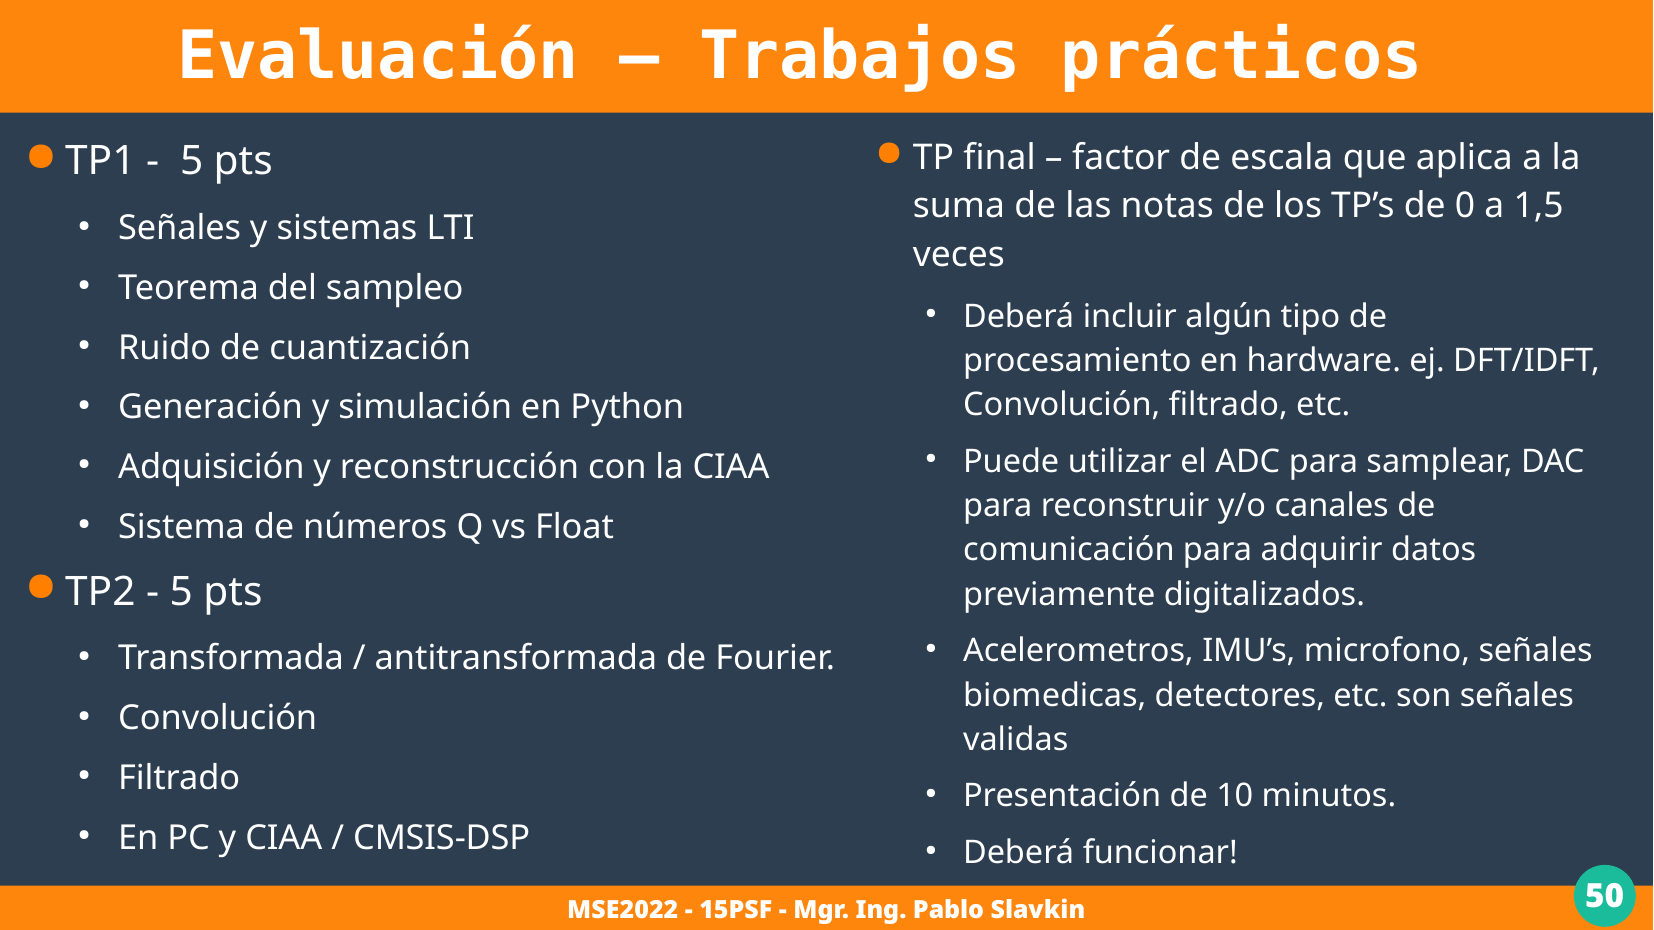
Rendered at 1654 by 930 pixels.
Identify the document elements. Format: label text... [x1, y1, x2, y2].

list TP ﬁnal – factor de escala que aplica a la suma de las notas de los TP’s de 0 a 1,5 veces Deberá incluir algún tipo de procesamiento en hardware. ej. DFT/IDFT, Convolución, filtrado, etc. Puede utilizar el ADC para samplear, DAC para reconstruir y/o canales de comunicación para adquirir datos previamente digitalizados. Acelerometros, IMU’s, microfono, señales biomedicas, detectores, etc. son señales validas Presentación de 10 minutos. Deberá funcionar! [862, 131, 1613, 876]
title Evaluación – Trabajos prácticos [177, 16, 1501, 113]
list TP1 - 5 pts Señales y sistemas LTI Teorema del sampleo Ruido de cuantización Generación y simulación en Python Adquisición y reconstrucción con la CIAA Sistema de números Q vs Float TP2 - 5 pts Transformada / antitransformada de Fourier. Convolución Filtrado En PC y CIAA / CMSIS-DSP [11, 131, 839, 876]
